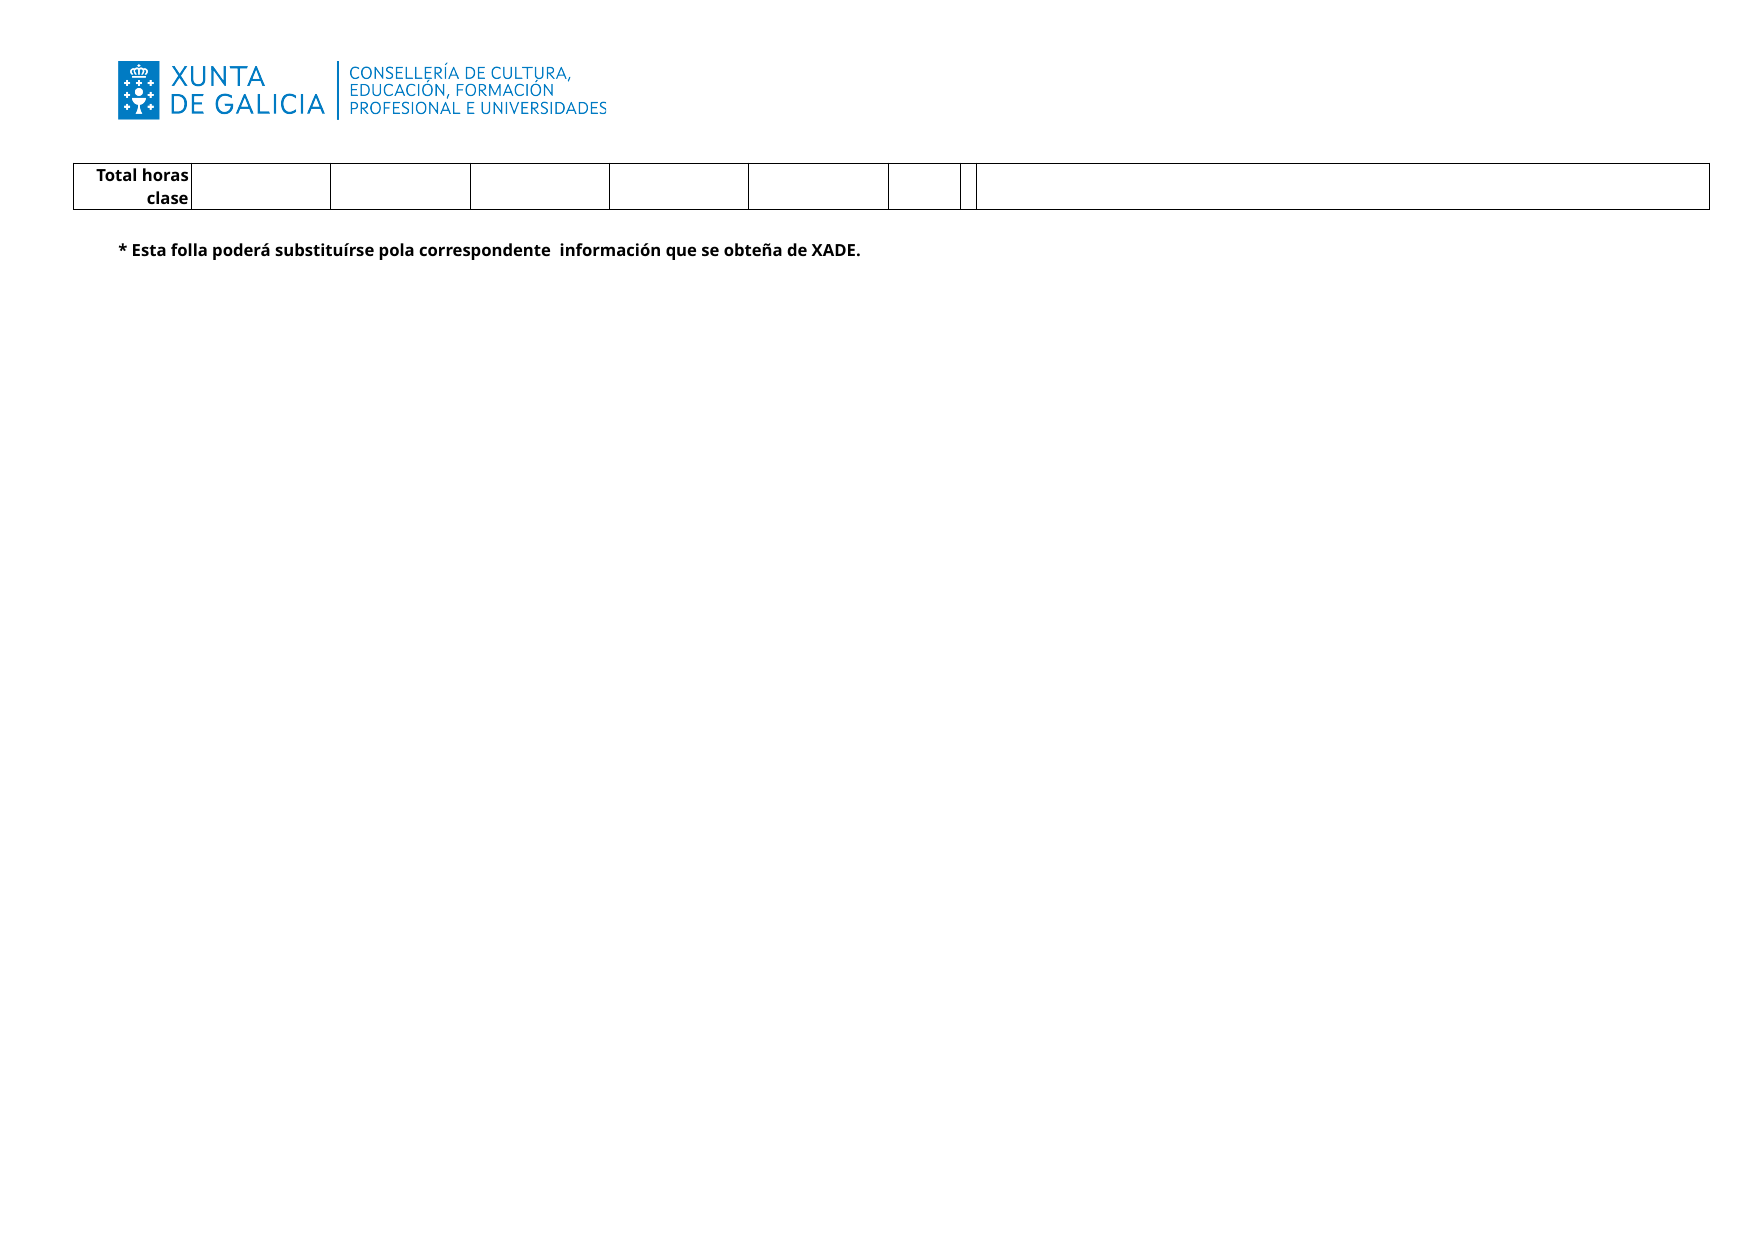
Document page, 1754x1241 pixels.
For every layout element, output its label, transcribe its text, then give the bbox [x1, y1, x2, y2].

table_cell [889, 164, 960, 209]
table_cell [749, 164, 888, 209]
table_cell [192, 164, 330, 209]
table_header [977, 164, 1709, 209]
table_header [961, 164, 976, 209]
picture [118, 61, 607, 120]
table_cell Total horas clase [74, 164, 191, 209]
table_cell [471, 164, 609, 209]
table_cell [610, 164, 748, 209]
table_cell [331, 164, 470, 209]
text * Esta folla poderá substituírse pola correspondente información que se obteña de XADE. [118, 239, 1671, 262]
